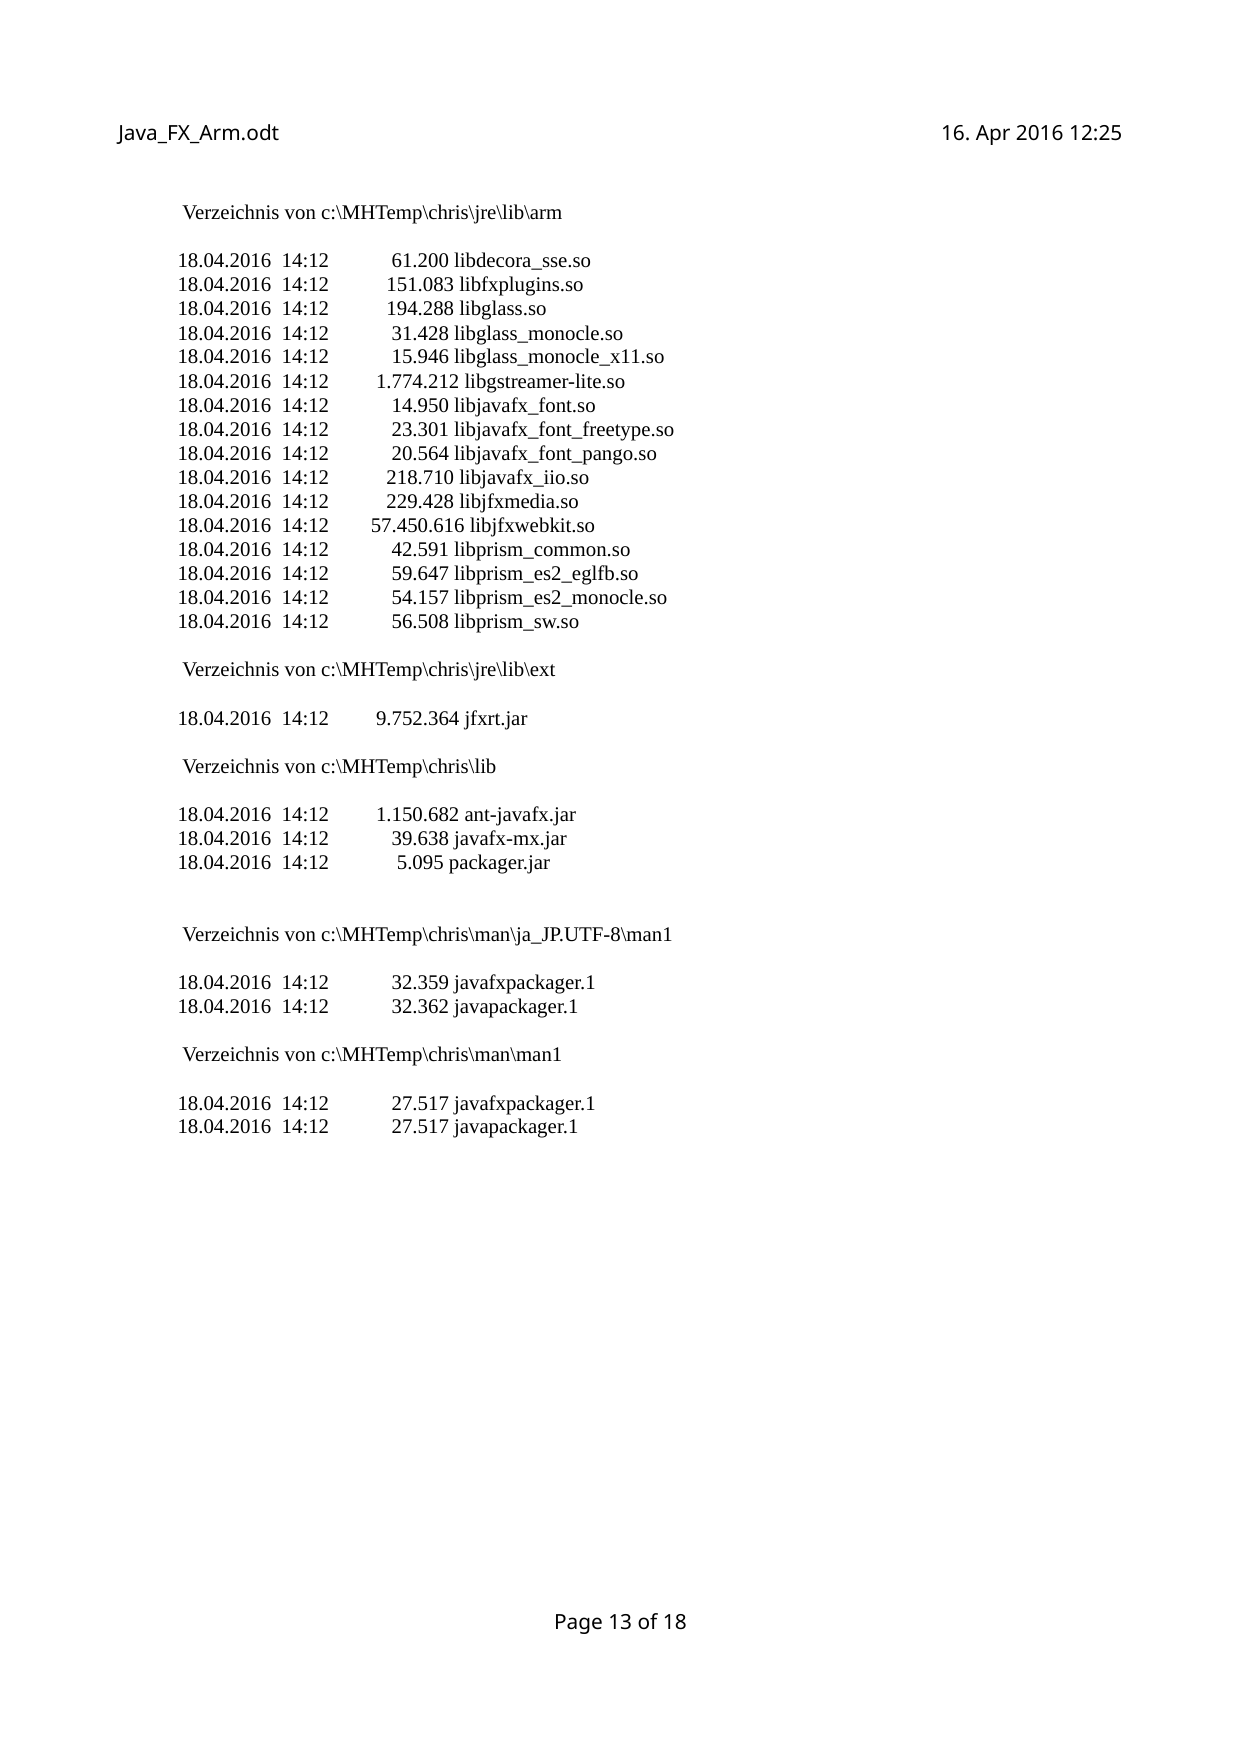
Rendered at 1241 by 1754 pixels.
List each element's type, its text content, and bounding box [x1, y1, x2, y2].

text Verzeichnis von c:\MHTemp\chris\lib [177, 753, 1122, 778]
text Verzeichnis von c:\MHTemp\chris\jre\lib\ext [177, 657, 1122, 681]
text 18.04.2016 14:12 9.752.364 jfxrt.jar [177, 705, 1122, 729]
text Verzeichnis von c:\MHTemp\chris\man\ja_JP.UTF-8\man1 [177, 922, 1122, 946]
text 18.04.2016 14:12 151.083 libfxplugins.so [177, 272, 1122, 296]
text 18.04.2016 14:12 31.428 libglass_monocle.so [177, 320, 1122, 344]
text 18.04.2016 14:12 27.517 javafxpackager.1 [177, 1090, 1122, 1114]
text 18.04.2016 14:12 57.450.616 libjfxwebkit.so [177, 513, 1122, 537]
text 18.04.2016 14:12 59.647 libprism_es2_eglfb.so [177, 561, 1122, 585]
text Verzeichnis von c:\MHTemp\chris\man\man1 [177, 1042, 1122, 1066]
text 18.04.2016 14:12 61.200 libdecora_sse.so [177, 248, 1122, 272]
text 18.04.2016 14:12 15.946 libglass_monocle_x11.so [177, 344, 1122, 368]
text 18.04.2016 14:12 14.950 libjavafx_font.so [177, 393, 1122, 417]
text 18.04.2016 14:12 32.359 javafxpackager.1 [177, 970, 1122, 994]
text Verzeichnis von c:\MHTemp\chris\jre\lib\arm [177, 200, 1122, 224]
text 18.04.2016 14:12 54.157 libprism_es2_monocle.so [177, 585, 1122, 609]
text 18.04.2016 14:12 5.095 packager.jar [177, 850, 1122, 874]
text 18.04.2016 14:12 1.150.682 ant-javafx.jar [177, 802, 1122, 826]
text 18.04.2016 14:12 229.428 libjfxmedia.so [177, 489, 1122, 513]
text 18.04.2016 14:12 1.774.212 libgstreamer-lite.so [177, 368, 1122, 393]
text 18.04.2016 14:12 39.638 javafx-mx.jar [177, 826, 1122, 850]
text 18.04.2016 14:12 56.508 libprism_sw.so [177, 609, 1122, 633]
text 18.04.2016 14:12 32.362 javapackager.1 [177, 994, 1122, 1018]
text 18.04.2016 14:12 27.517 javapackager.1 [177, 1114, 1122, 1138]
text 18.04.2016 14:12 218.710 libjavafx_iio.so [177, 465, 1122, 489]
text 18.04.2016 14:12 42.591 libprism_common.so [177, 537, 1122, 561]
text 18.04.2016 14:12 20.564 libjavafx_font_pango.so [177, 441, 1122, 465]
text 18.04.2016 14:12 23.301 libjavafx_font_freetype.so [177, 417, 1122, 441]
text 18.04.2016 14:12 194.288 libglass.so [177, 296, 1122, 320]
